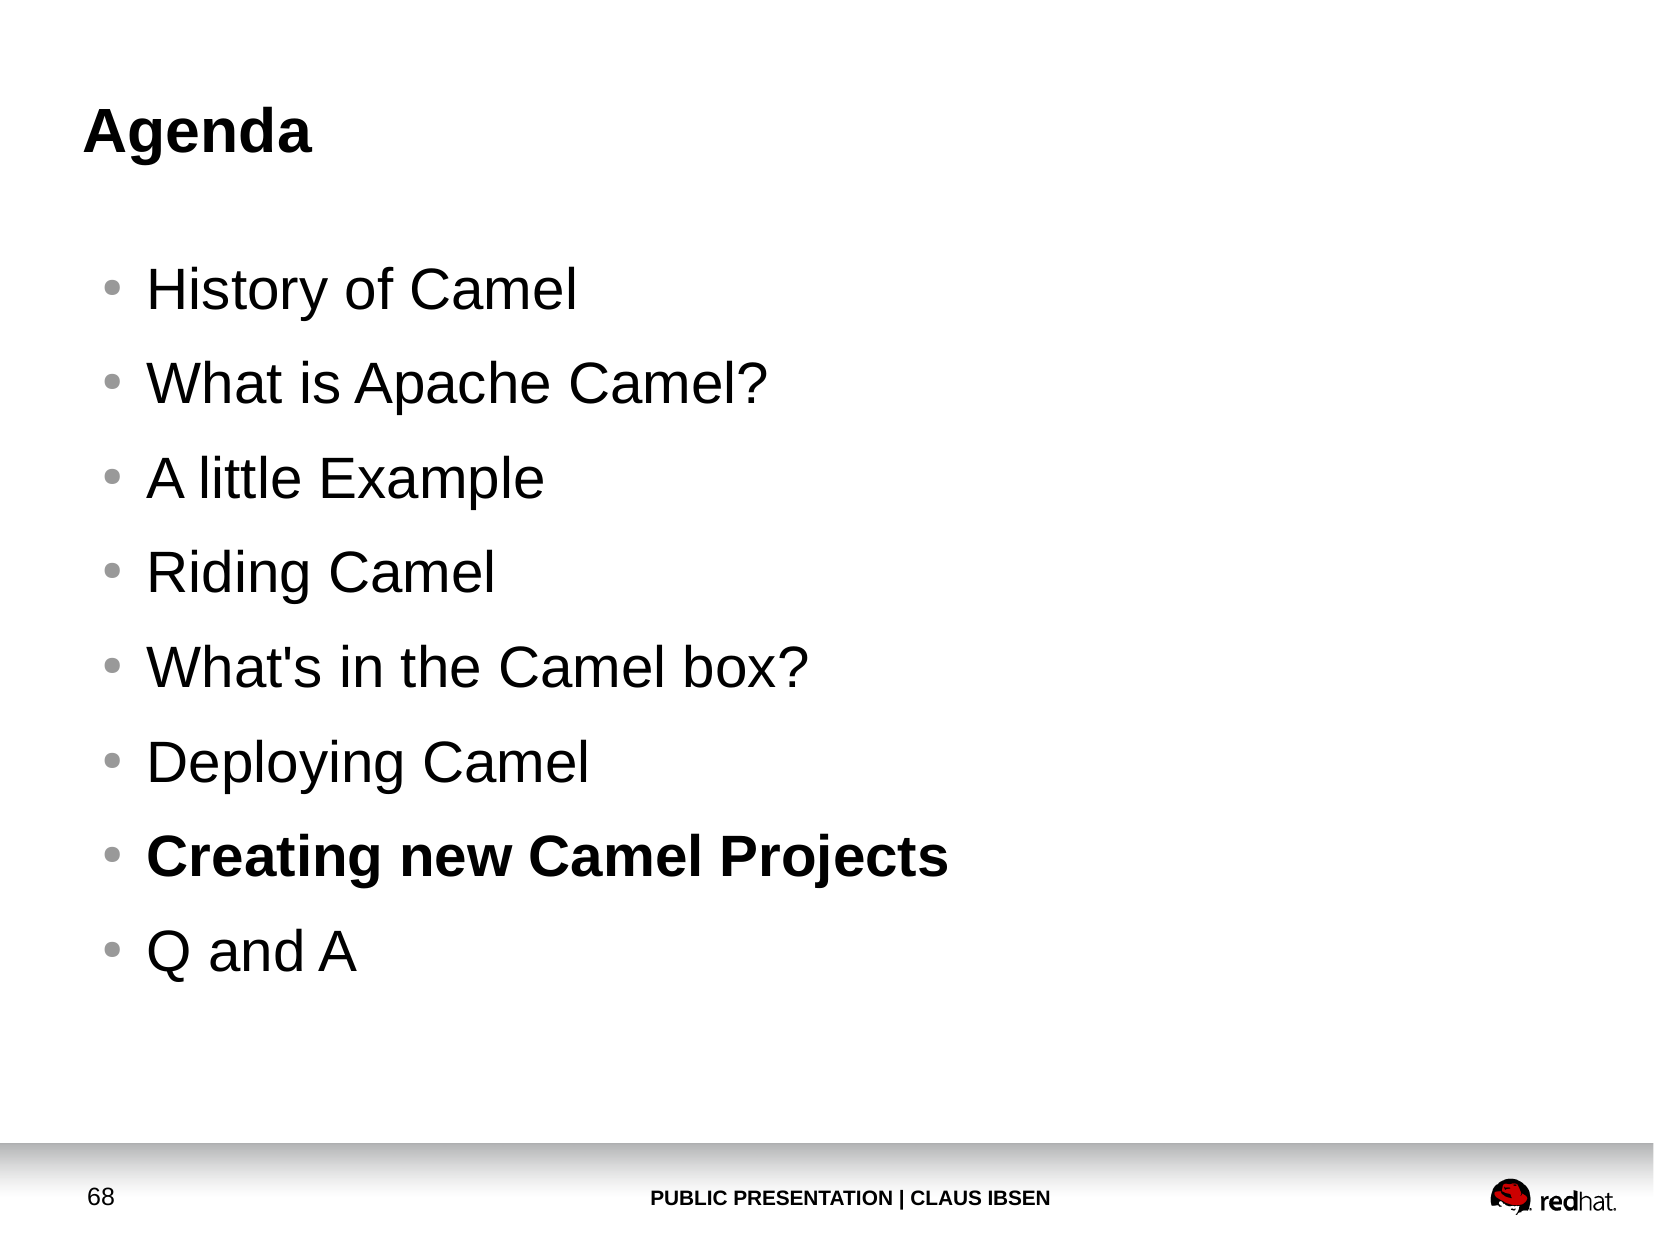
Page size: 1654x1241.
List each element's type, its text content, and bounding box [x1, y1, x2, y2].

title Agenda [82, 37, 1571, 226]
picture [0, 1143, 1654, 1241]
list History of Camel What is Apache Camel? A little Example Riding Camel What's in the Camel box? Deploying Camel Creating new Camel Projects Q and A [86, 256, 1576, 1051]
